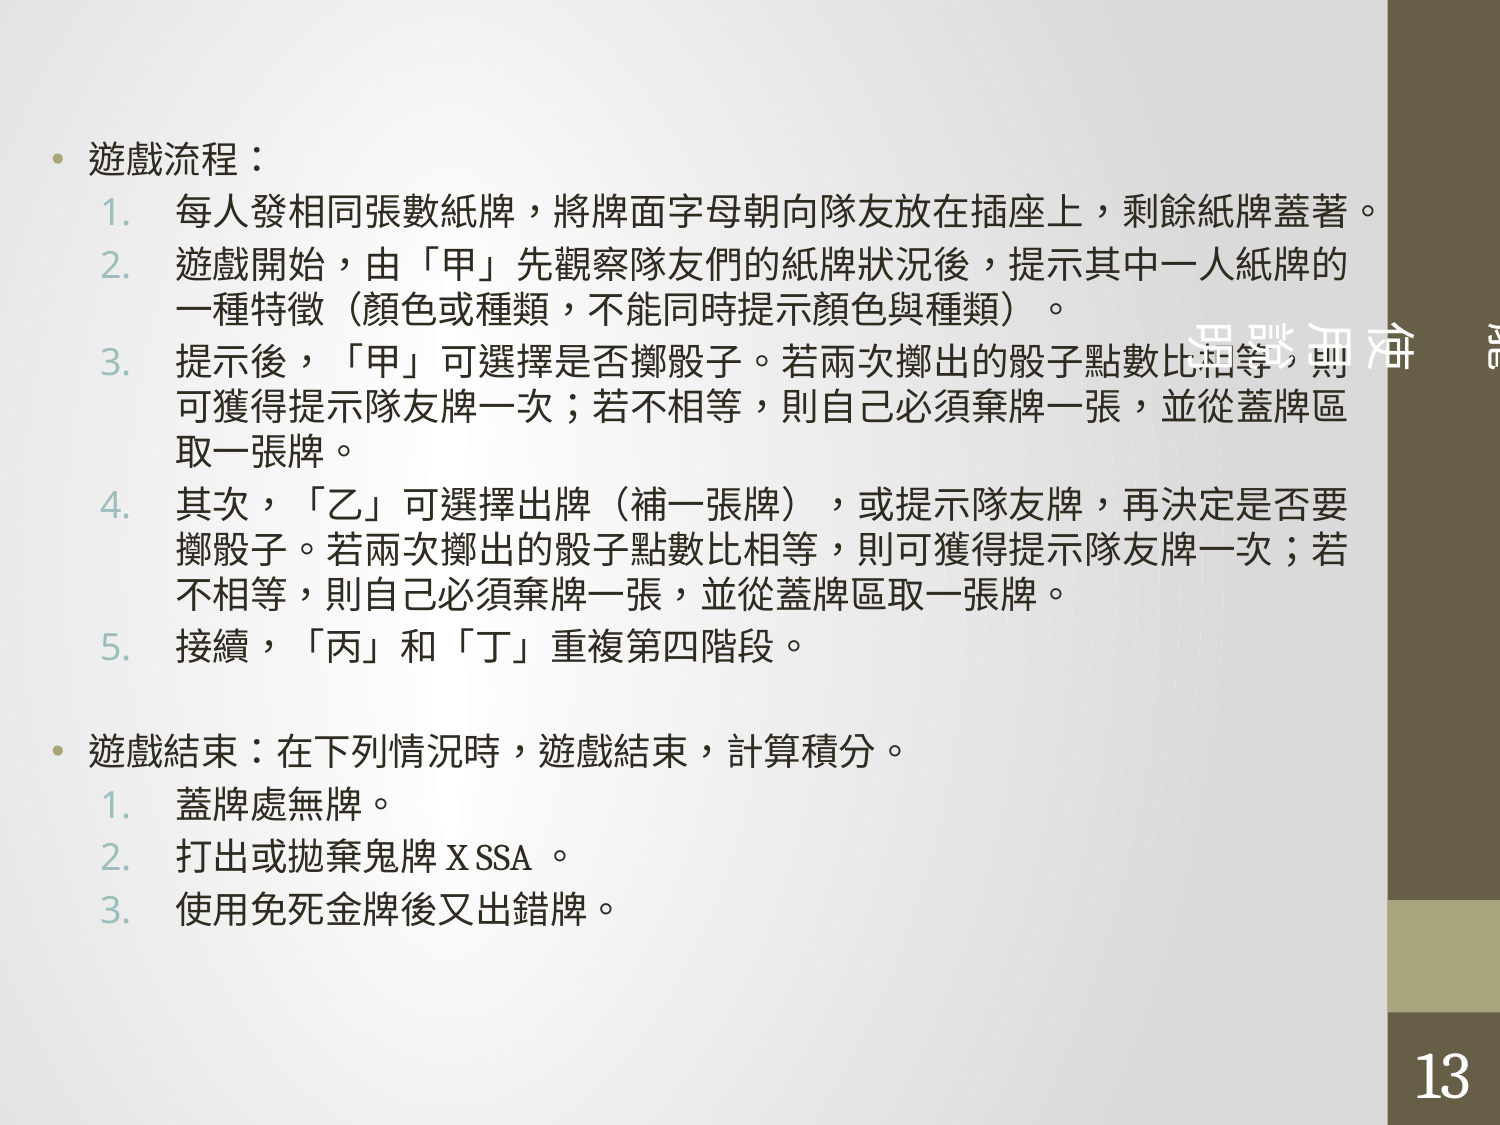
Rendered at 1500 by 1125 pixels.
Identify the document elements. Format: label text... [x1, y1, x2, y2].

text_box 13 [1387, 1023, 1500, 1119]
text_box 全等接龍 使用說明 [1392, 0, 1484, 705]
list 遊戲流程： 每人發相同張數紙牌，將牌面字母朝向隊友放在插座上，剩餘紙牌蓋著。 遊戲開始，由「甲」先觀察隊友們的紙牌狀況後，提示其中一人紙牌的一種特徵（顏色或種類，不能同時提示顏色與種類）。 提示後，「甲」可選擇是否擲骰子。若兩次擲出的骰子點數比相等，則可獲得提示隊友牌一次；若不相等，則自己必須棄牌一張，並從蓋牌區取一張牌。 其次，「乙」可選擇出牌（補一張牌），或提示隊友牌，再決定是否要擲骰子。若兩次擲出的骰子點數比相等，則可獲得提示隊友牌一次；若不相等，則自己必須棄牌一張，並從蓋牌區取一張牌。 接續，「丙」和「丁」重複第四階段。 遊戲結束：在下列情況時，遊戲結束，計算積分。 蓋牌處無牌。 打出或拋棄鬼牌X SSA。 使用免死金牌後又出錯牌。 [17, 42, 1365, 1024]
